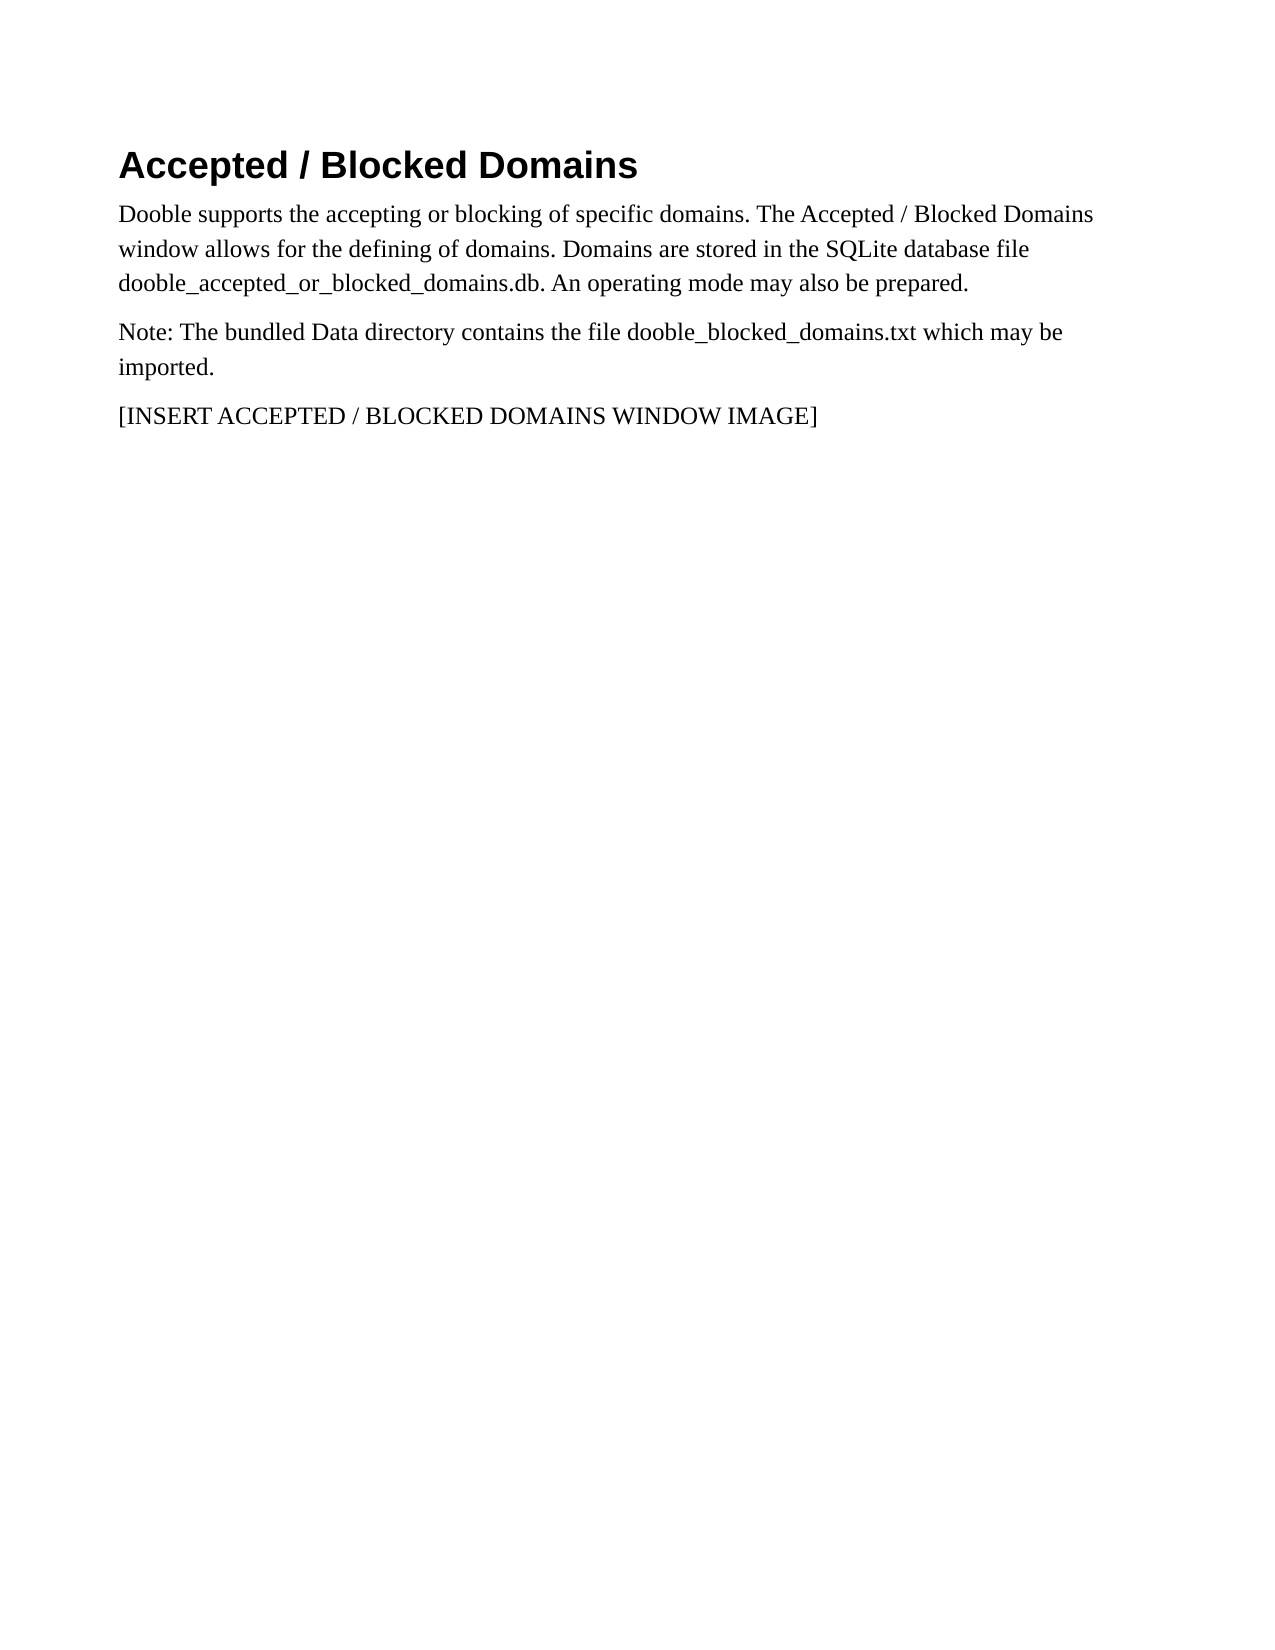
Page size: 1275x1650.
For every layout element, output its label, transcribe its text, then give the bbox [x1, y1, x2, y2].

text [INSERT ACCEPTED / BLOCKED DOMAINS WINDOW IMAGE] [118, 401, 1157, 429]
text Dooble supports the accepting or blocking of specific domains. The Accepted / Blocked Domains window allows for the defining of domains. Domains are stored in the SQLite database file dooble_accepted_or_blocked_domains.db. An operating mode may also be prepared. [118, 199, 1157, 297]
subtitle Accepted / Blocked Domains [118, 143, 1157, 187]
text Note: The bundled Data directory contains the file dooble_blocked_domains.txt which may be imported. [118, 317, 1157, 381]
